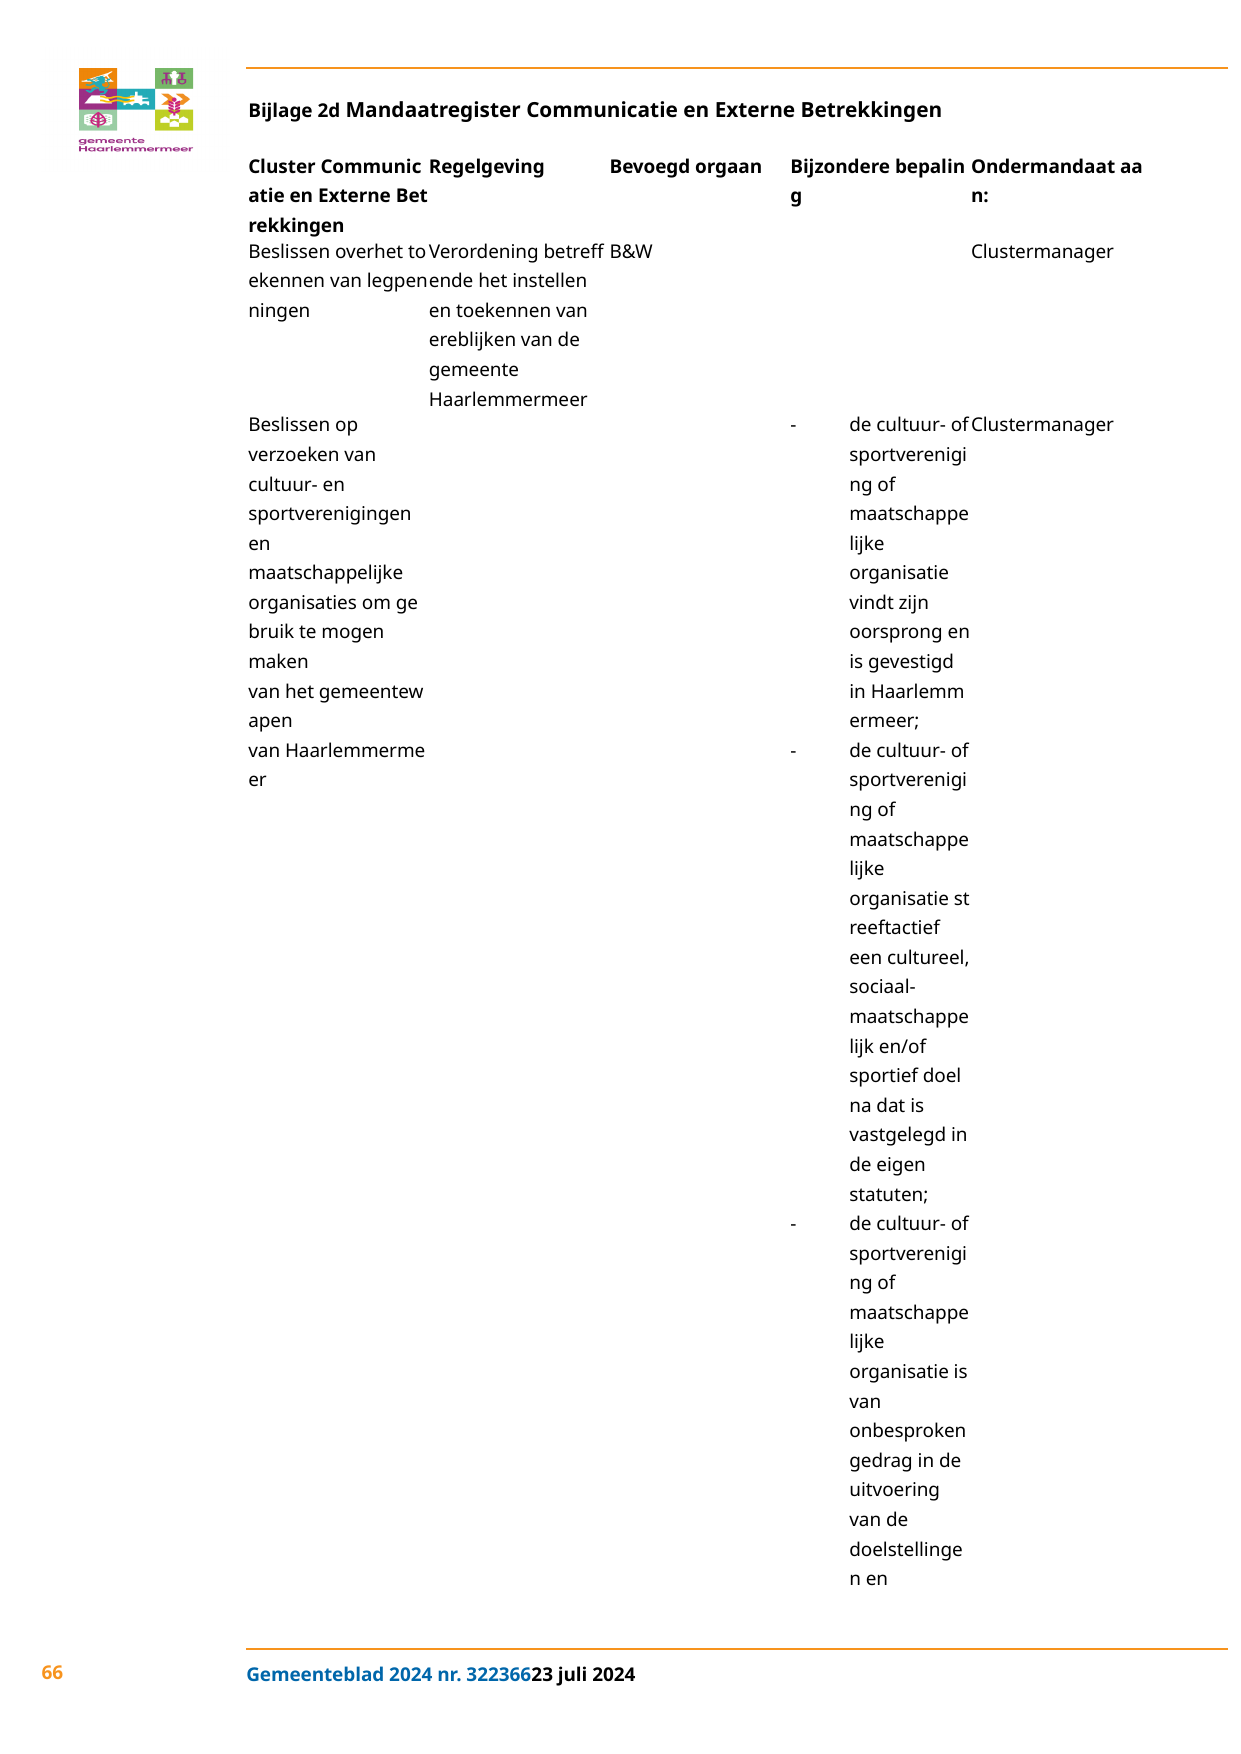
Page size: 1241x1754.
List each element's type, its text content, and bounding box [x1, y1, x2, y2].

table_cell [429, 412, 609, 1591]
table_cell Verordening betreffende het instellen en toekennen van ereblijken van de gemeente Haarlemmermeer [429, 238, 609, 412]
table_cell [609, 412, 790, 1591]
table_cell Beslissen overhet toekennen van legpenningen [248, 238, 429, 412]
table_header Bijzondere bepaling [790, 153, 971, 238]
picture [41, 47, 231, 172]
table_cell [790, 238, 971, 412]
table_header Ondermandaat aan: [971, 153, 1152, 238]
table_cell Clustermanager [971, 238, 1152, 412]
table_cell de cultuur- of sportvereniging of maatschappelijke organisatie vindt zijn oorsprong en is gevestigd in Haarlemmermeer; de cultuur- of sportvereniging of maatschappelijke organisatie streeftactief een cultureel, sociaal- maatschappelijk en/of sportief doel na dat is vastgelegd in de eigen statuten; de cultuur- of sportvereniging of maatschappelijke organisatie is van onbesproken gedrag in de uitvoering van de doelstellingen en [790, 412, 971, 1591]
table_cell B&W [609, 238, 790, 412]
table_header Cluster Communicatie en Externe Betrekkingen [248, 153, 429, 238]
table_cell Beslissen op verzoeken van cultuur- en sportverenigingen en maatschappelijke organisaties om gebruik te mogen maken van het gemeentewapen van Haarlemmermeer [248, 412, 429, 1591]
text Bijlage 2d Mandaatregister Communicatie en Externe Betrekkingen [248, 95, 1152, 123]
table_header Regelgeving [429, 153, 609, 238]
table_cell Clustermanager [971, 412, 1152, 1591]
table_header Bevoegd orgaan [609, 153, 790, 238]
